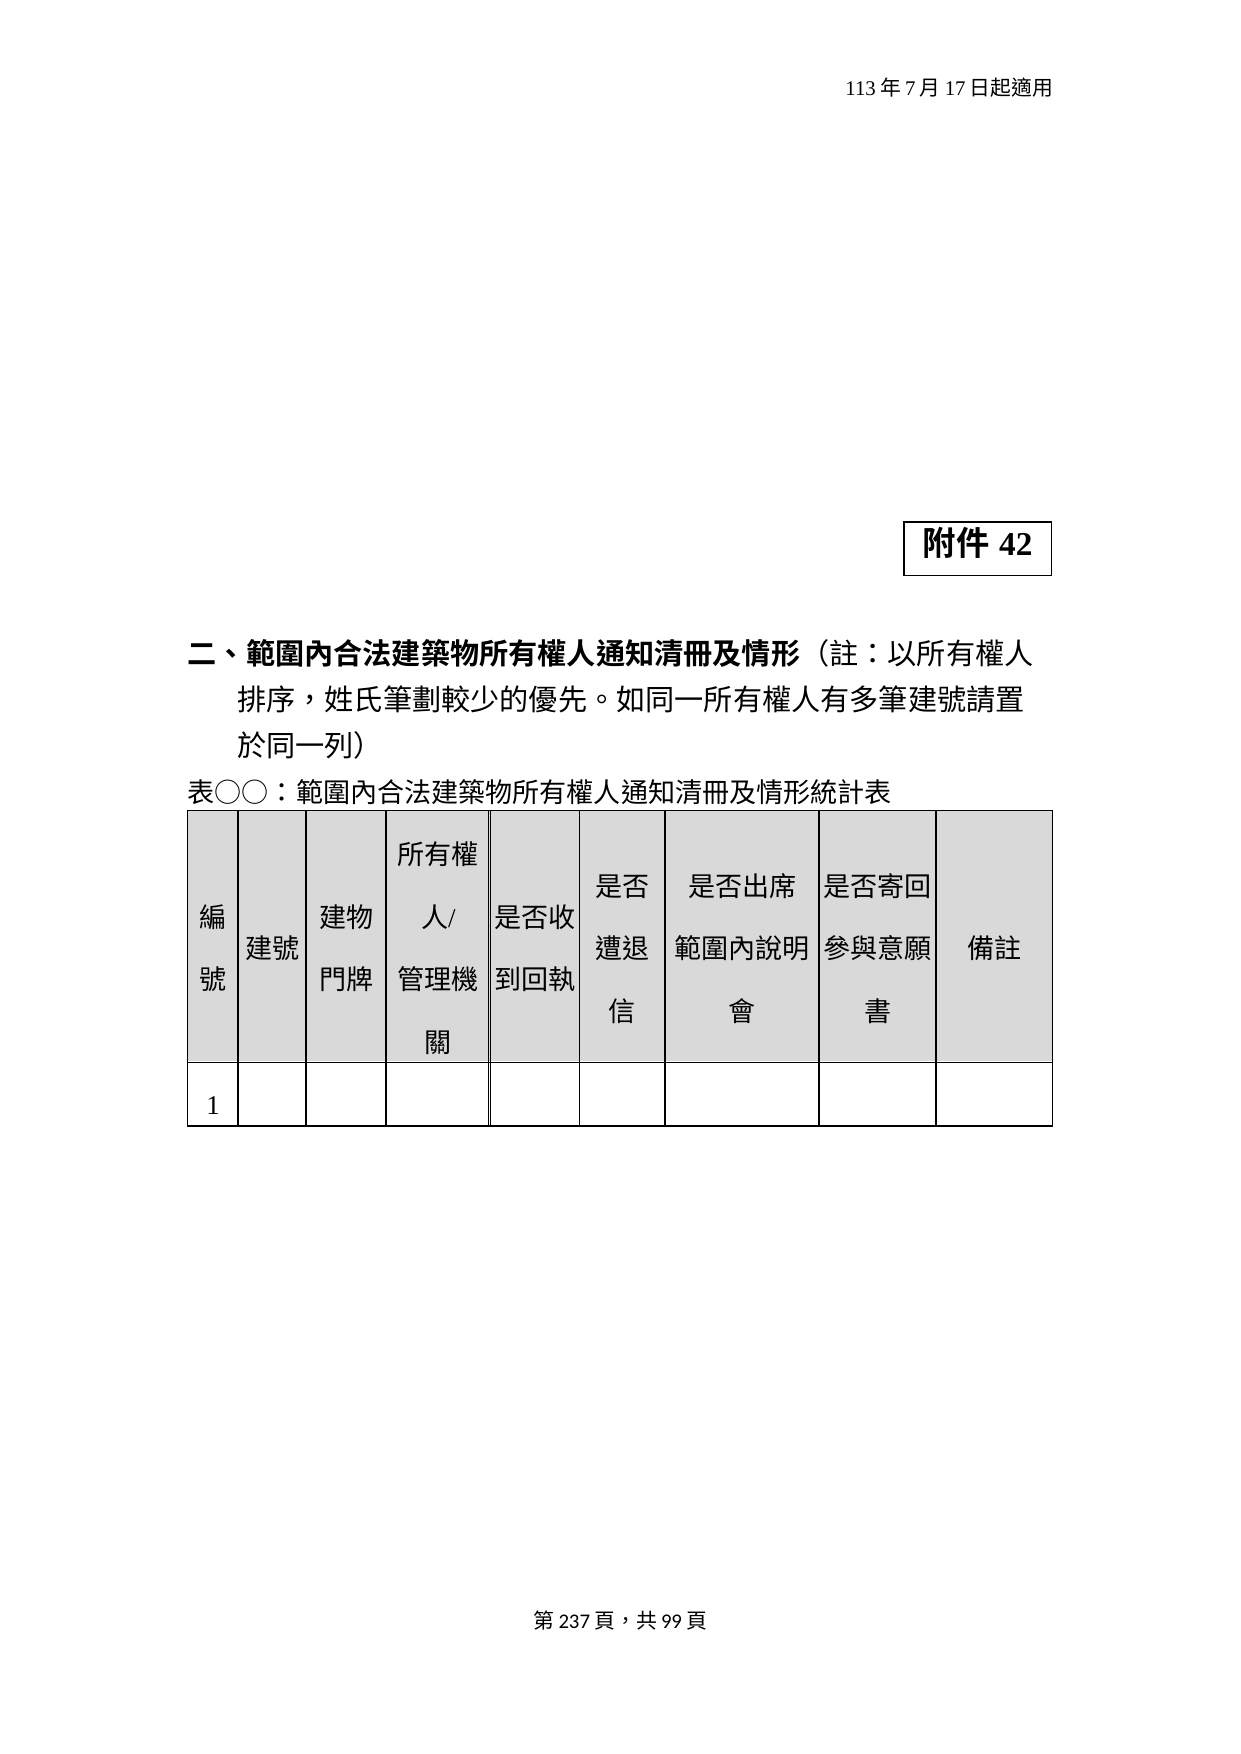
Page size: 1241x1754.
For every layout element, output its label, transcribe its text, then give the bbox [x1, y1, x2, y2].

table_cell [491, 1063, 579, 1125]
table_header 編號 [188, 811, 237, 1061]
table_header 是否 遭退信 [580, 811, 664, 1061]
table_cell [666, 1063, 818, 1125]
table_cell [580, 1063, 664, 1125]
table_header 是否出席 範圍內說明會 [666, 811, 818, 1061]
table_header 備註 [937, 811, 1052, 1061]
table_cell [307, 1063, 385, 1125]
table_cell [239, 1063, 305, 1125]
table_header 所有權人/ 管理機關 [387, 811, 488, 1061]
table_header 建物 門牌 [307, 811, 385, 1061]
table_cell [937, 1063, 1052, 1125]
table_header 是否寄回 參與意願書 [820, 811, 935, 1061]
table_header 是否收到回執 [491, 811, 579, 1061]
table_cell [387, 1063, 488, 1125]
text 表○○：範圍內合法建築物所有權人通知清冊及情形統計表 [187, 764, 1053, 810]
table_cell 1 [188, 1063, 237, 1125]
table_cell [820, 1063, 935, 1125]
text 二、範圍內合法建築物所有權人通知清冊及情形（註：以所有權人排序，姓氏筆劃較少的優先。如同一所有權人有多筆建號請置於同一列） [187, 627, 1053, 764]
table_header 建號 [239, 811, 305, 1061]
